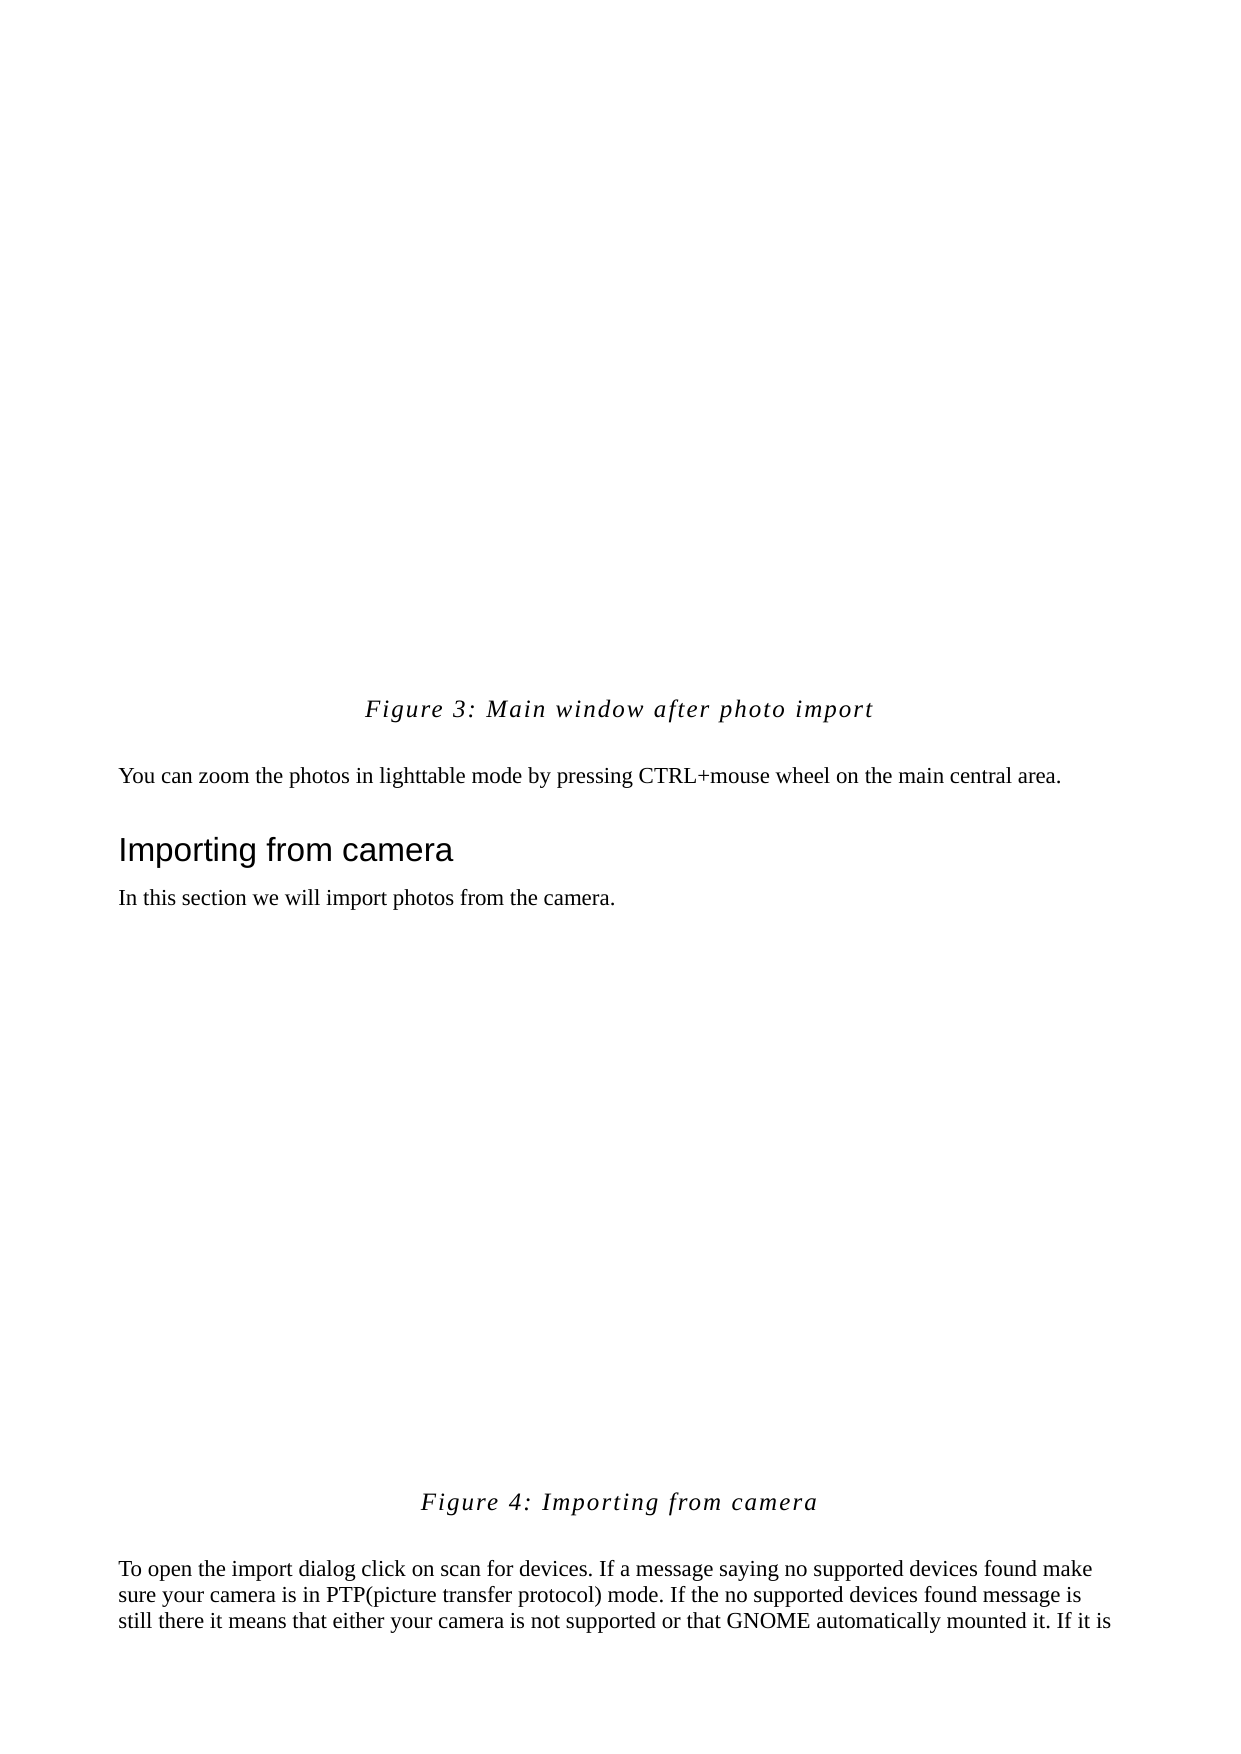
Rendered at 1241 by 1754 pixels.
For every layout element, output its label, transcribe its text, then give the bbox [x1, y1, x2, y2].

text In this section we will import photos from the camera. [118, 884, 1122, 910]
text Figure 3: Main window after photo import [118, 130, 1122, 723]
subtitle Importing from camera [118, 831, 1122, 869]
text You can zoom the photos in lighttable mode by pressing CTRL+mouse wheel on the main central area. [118, 762, 1122, 788]
text To open the import dialog click on scan for devices. If a message saying no supported devices found make sure your camera is in PTP(picture transfer protocol) mode. If the no supported devices found message is still there it means that either your camera is not supported or that GNOME automatically mounted it. If it is [118, 1554, 1122, 1634]
text Figure 4: Importing from camera [118, 934, 1122, 1516]
